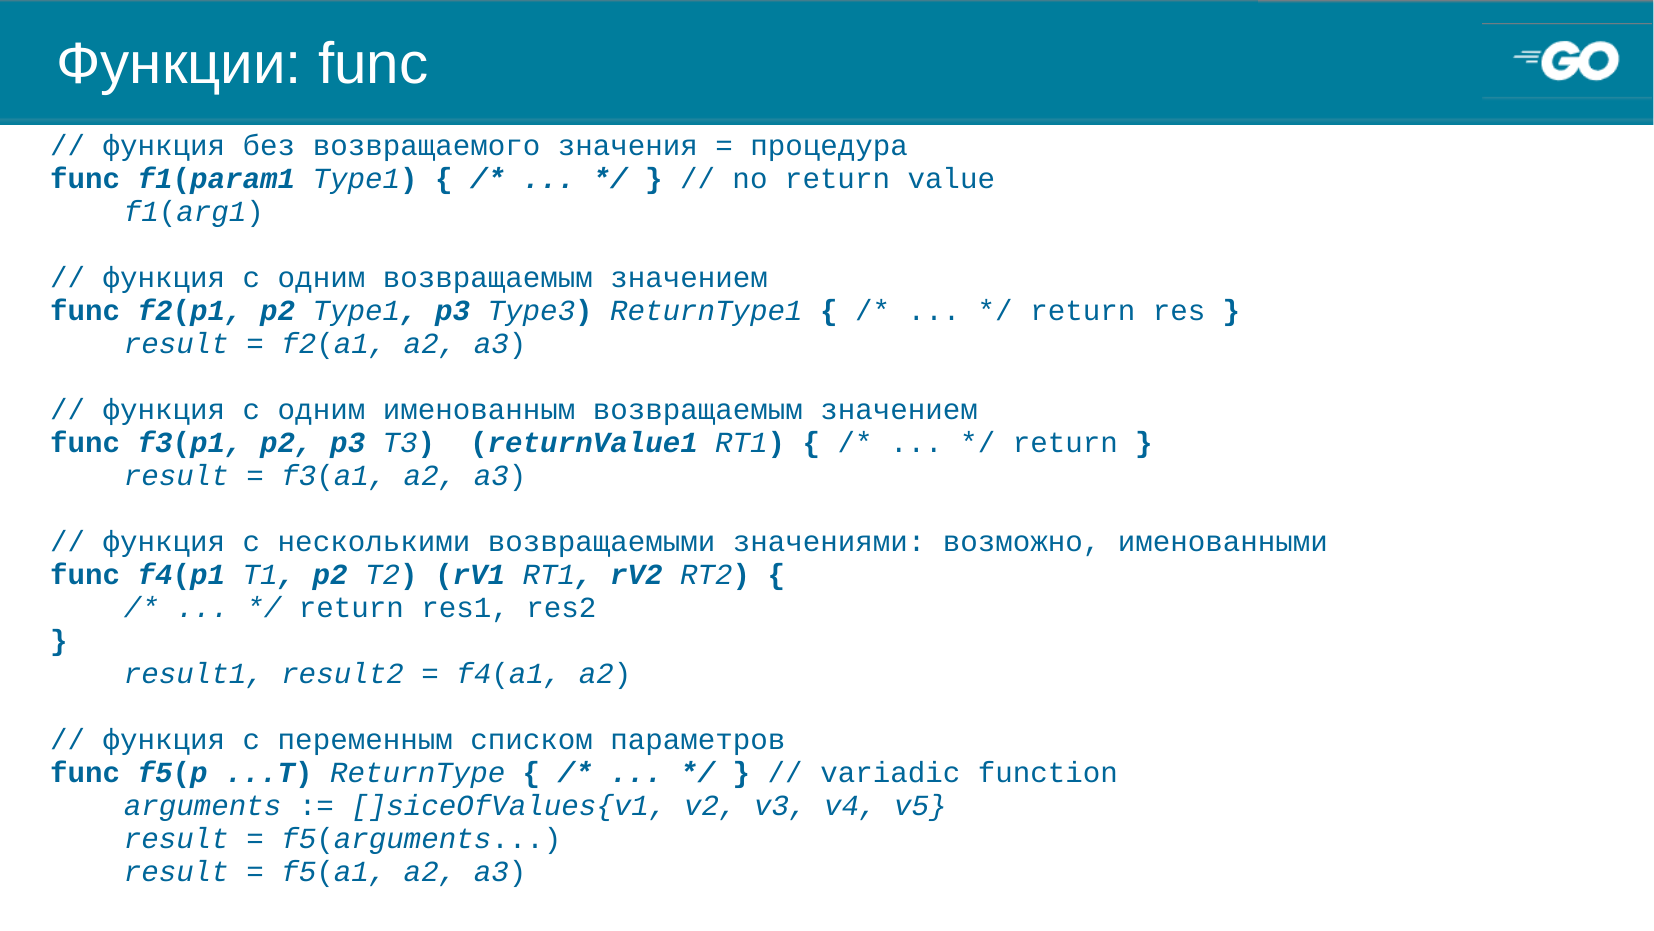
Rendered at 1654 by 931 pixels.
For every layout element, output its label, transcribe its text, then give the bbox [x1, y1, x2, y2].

text_box // функция без возвращаемого значения = процедура func f1(param1 Type1) { /* ... */ } // no return value f1(arg1) // функция с одним возвращаемым значением func f2(p1, p2 Type1, p3 Type3) ReturnType1 { /* ... */ return res } result = f2(a1, a2, a3) // функция с одним именованным возвращаемым значением func f3(p1, p2, p3 T3) (returnValue1 RT1) { /* ... */ return } result = f3(a1, a2, a3) // функция с несколькими возвращаемыми значениями: возможно, именованными func f4(p1 T1, p2 T2) (rV1 RT1, rV2 RT2) { /* ... */ return res1, res2 } result1, result2 = f4(a1, a2) // функция с переменным списком параметров func f5(p ...T) ReturnType { /* ... */ } // variadic function arguments := []siceOfValues{v1, v2, v3, v4, v5} result = f5(arguments...) result = f5(a1, a2, a3) [35, 124, 1619, 899]
text_box Функции: func [41, 23, 1495, 104]
picture [1542, 41, 1619, 81]
